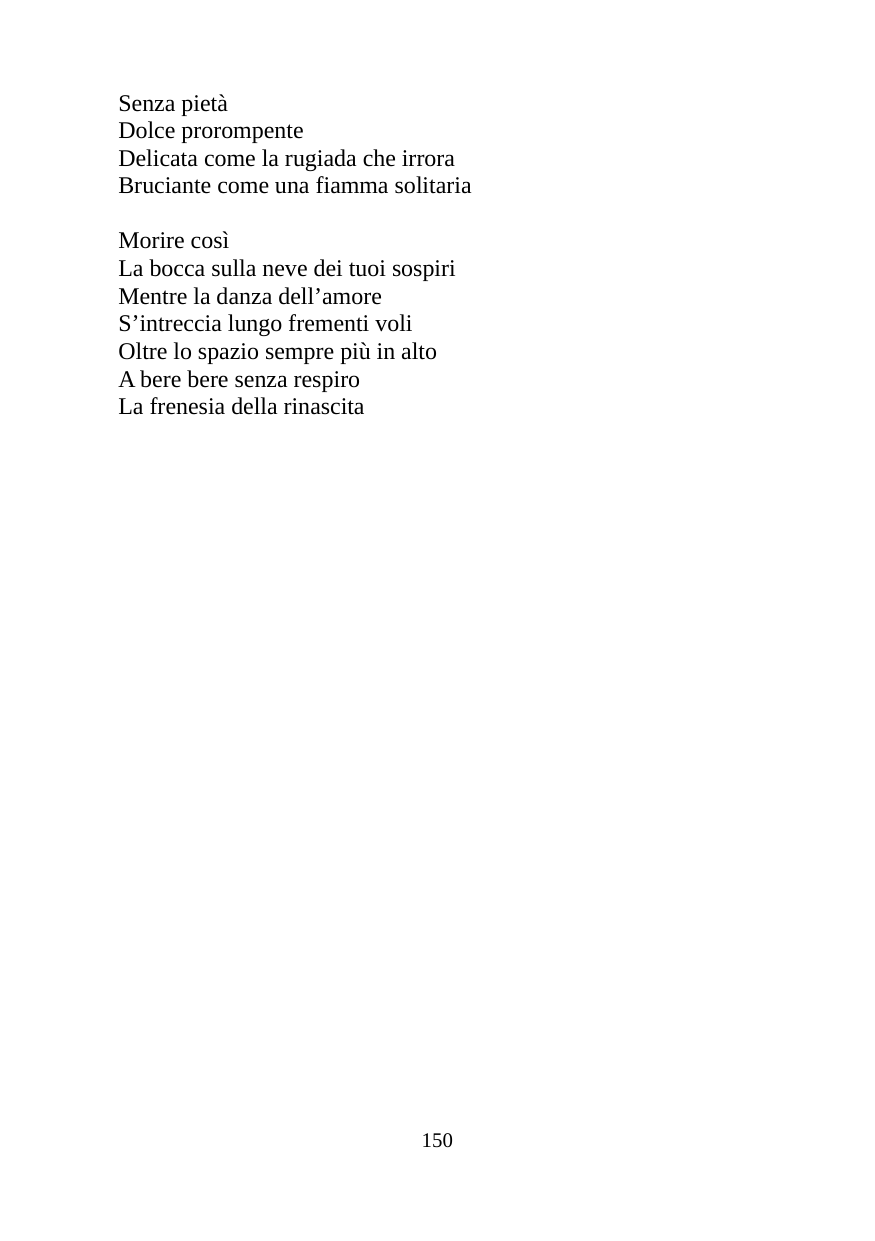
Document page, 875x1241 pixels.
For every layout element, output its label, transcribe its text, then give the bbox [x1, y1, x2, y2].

text La frenesia della rinascita [88, 392, 786, 420]
text A bere bere senza respiro [88, 364, 786, 392]
text Dolce prorompente [88, 116, 786, 144]
text S’intreccia lungo frementi voli [88, 309, 786, 337]
text Senza pietà [88, 88, 786, 116]
text La bocca sulla neve dei tuoi sospiri [88, 254, 786, 282]
text Delicata come la rugiada che irrora [88, 144, 786, 171]
text Morire così [88, 227, 786, 254]
text Bruciante come una fiamma solitaria [88, 171, 786, 199]
text Oltre lo spazio sempre più in alto [88, 337, 786, 364]
text Mentre la danza dell’amore [88, 282, 786, 309]
